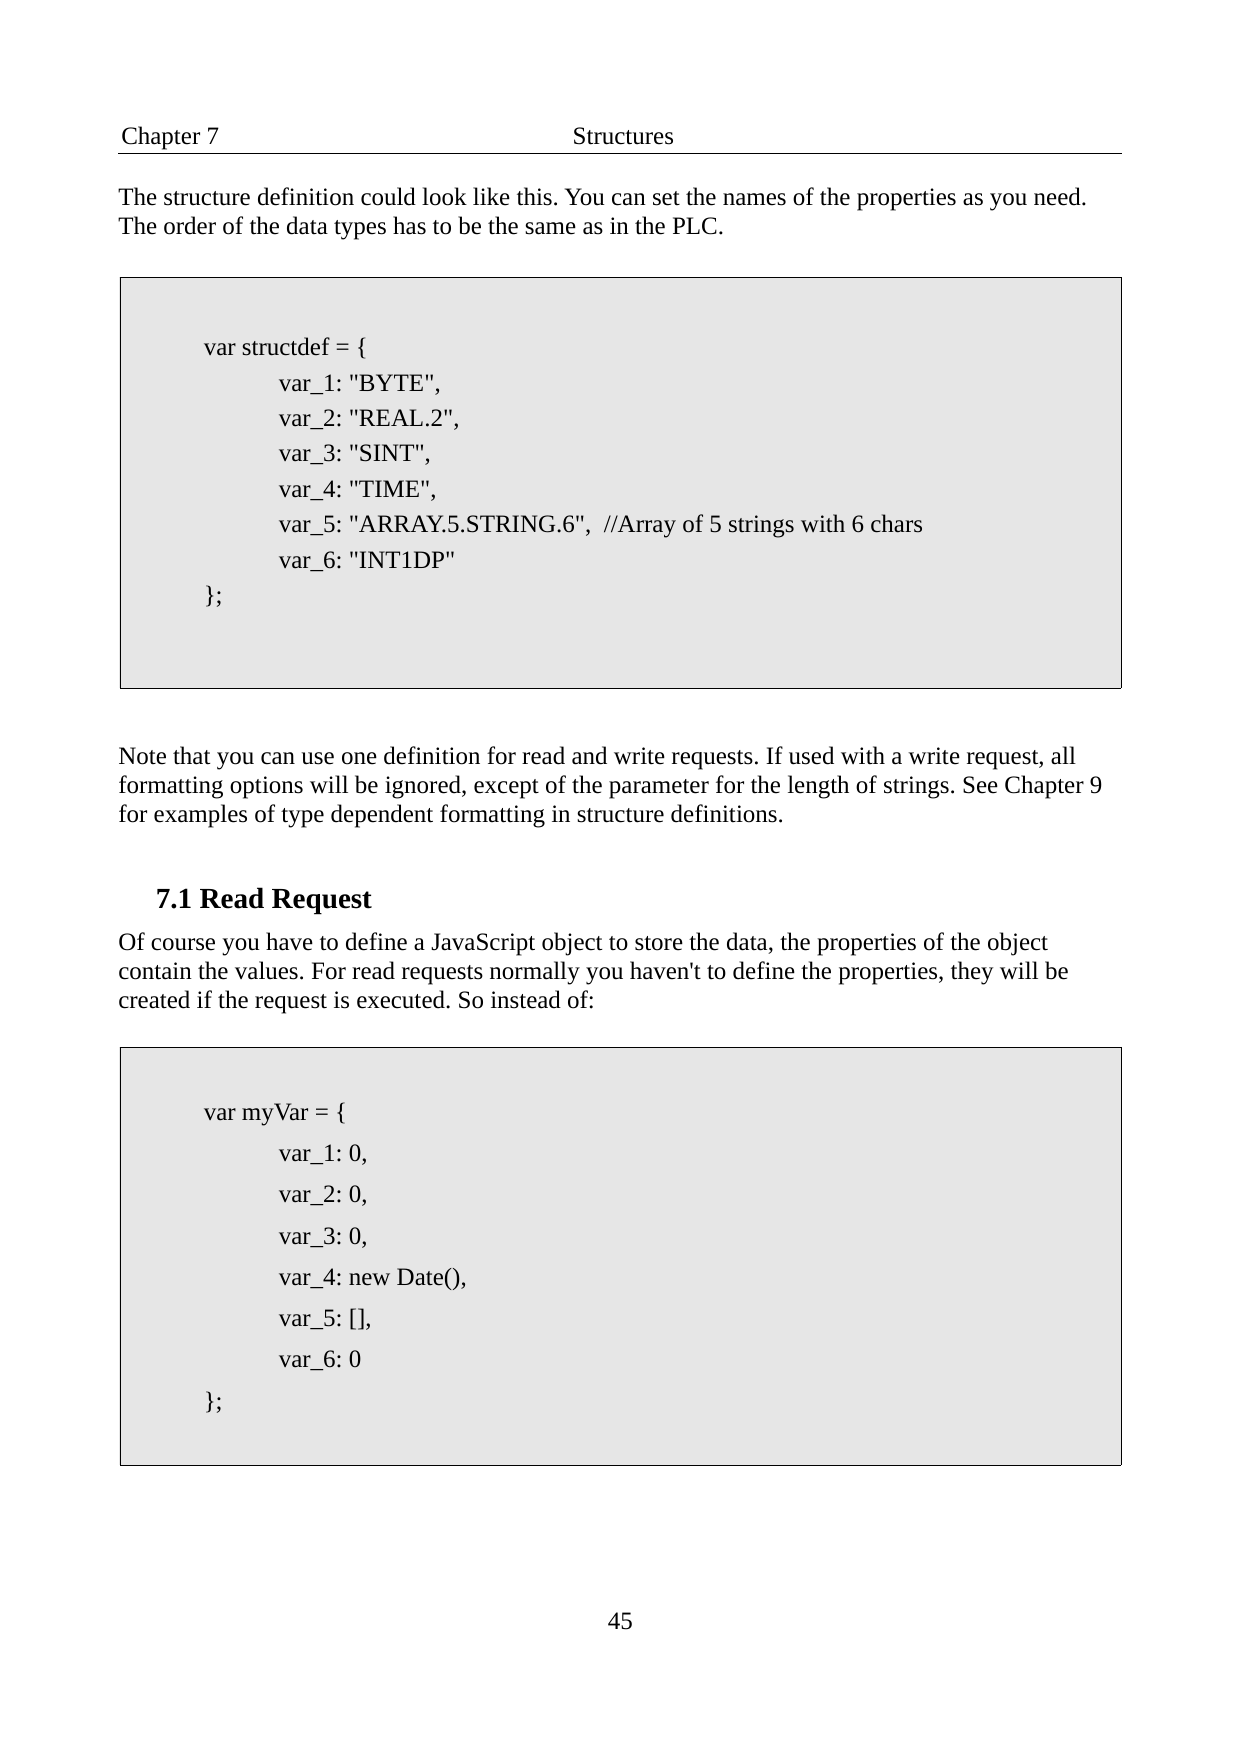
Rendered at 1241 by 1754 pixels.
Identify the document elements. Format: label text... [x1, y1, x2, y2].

text }; [128, 1386, 1112, 1414]
text var_1: 0, [128, 1138, 1112, 1167]
text var myVar = { [128, 1097, 1112, 1126]
text The structure definition could look like this. You can set the names of the properties as you need. The order of the data types has to be the same as in the PLC. [118, 182, 1122, 240]
text var structdef = { var_1: "BYTE", var_2: "REAL.2", var_3: "SINT", var_4: "TIME", var_5: "ARRAY.5.STRING.6", //Array of 5 strings with 6 chars var_6: "INT1DP" }; [128, 327, 1112, 611]
text var_5: [], [128, 1303, 1112, 1332]
text var_2: 0, [128, 1179, 1112, 1208]
subtitle 7.1 Read Request [156, 881, 1122, 915]
text Of course you have to define a JavaScript object to store the data, the properties of the object contain the values. For read requests normally you haven't to define the properties, they will be created if the request is executed. So instead of: [118, 927, 1122, 1014]
text var_3: 0, [128, 1221, 1112, 1249]
text var_4: new Date(), [128, 1262, 1112, 1291]
text Note that you can use one definition for read and write requests. If used with a write request, all formatting options will be ignored, except of the parameter for the length of strings. See Chapter 9 for examples of type dependent formatting in structure definitions. [118, 741, 1122, 828]
text var_6: 0 [128, 1344, 1112, 1373]
